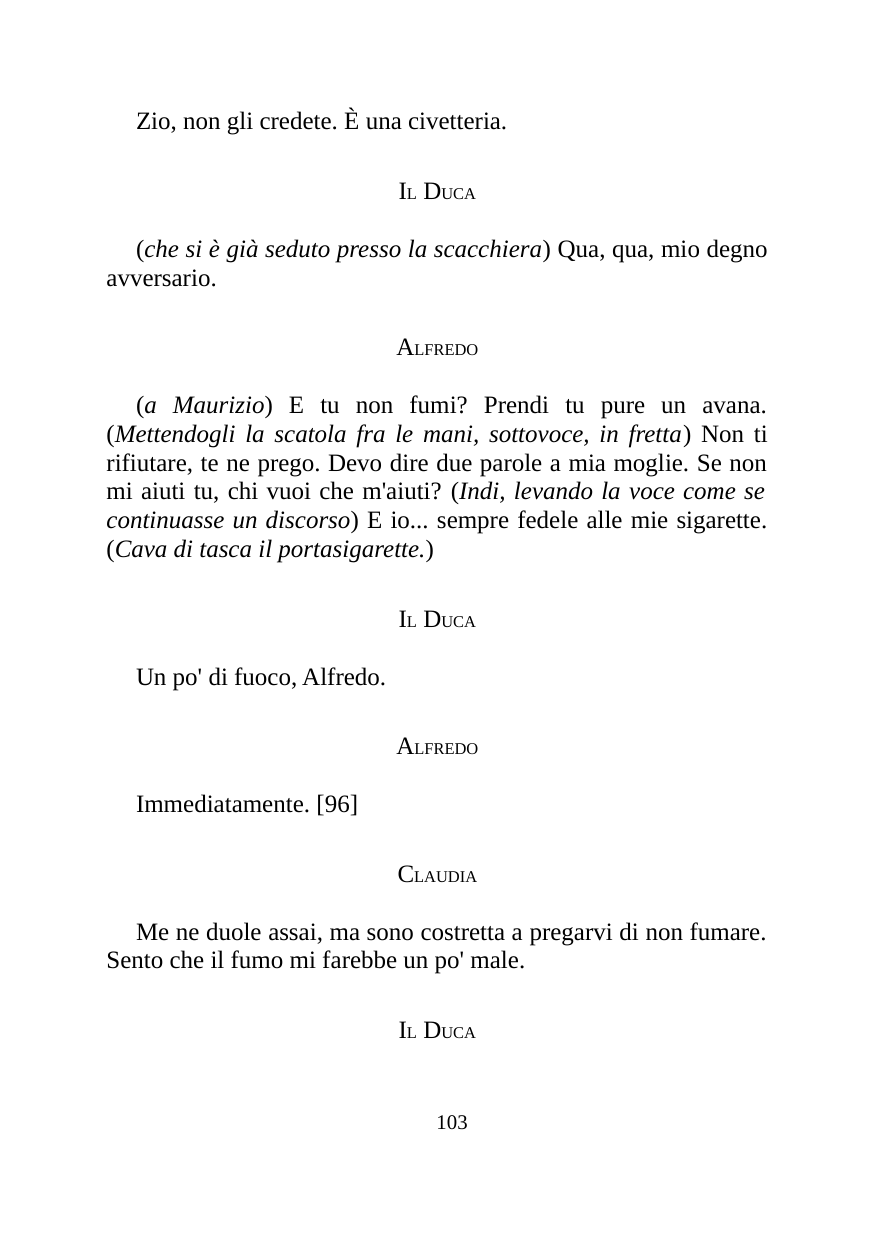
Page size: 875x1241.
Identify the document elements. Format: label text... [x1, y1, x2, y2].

text Alfredo [106, 332, 768, 361]
text Zio, non gli credete. È una civetteria. [106, 106, 768, 135]
text Immediatamente. [96] [106, 789, 768, 818]
text (che si è già seduto presso la scacchiera) Qua, qua, mio degno avversario. [106, 234, 768, 291]
text (a Maurizio) E tu non fumi? Prendi tu pure un avana. (Mettendogli la scatola fra le mani, sottovoce, in fretta) Non ti rifiutare, te ne prego. Devo dire due parole a mia moglie. Se non mi aiuti tu, chi vuoi che m'aiuti? (Indi, levando la voce come se continuasse un discorso) E io... sempre fedele alle mie sigarette. (Cava di tasca il portasigarette.) [106, 390, 768, 563]
text Me ne duole assai, ma sono costretta a pregarvi di non fumare. Sento che il fumo mi farebbe un po' male. [106, 917, 768, 974]
text Il Duca [106, 1015, 768, 1044]
text Il Duca [106, 176, 768, 205]
text Claudia [106, 859, 768, 888]
text Alfredo [106, 731, 768, 760]
text Un po' di fuoco, Alfredo. [106, 662, 768, 690]
text Il Duca [106, 604, 768, 632]
